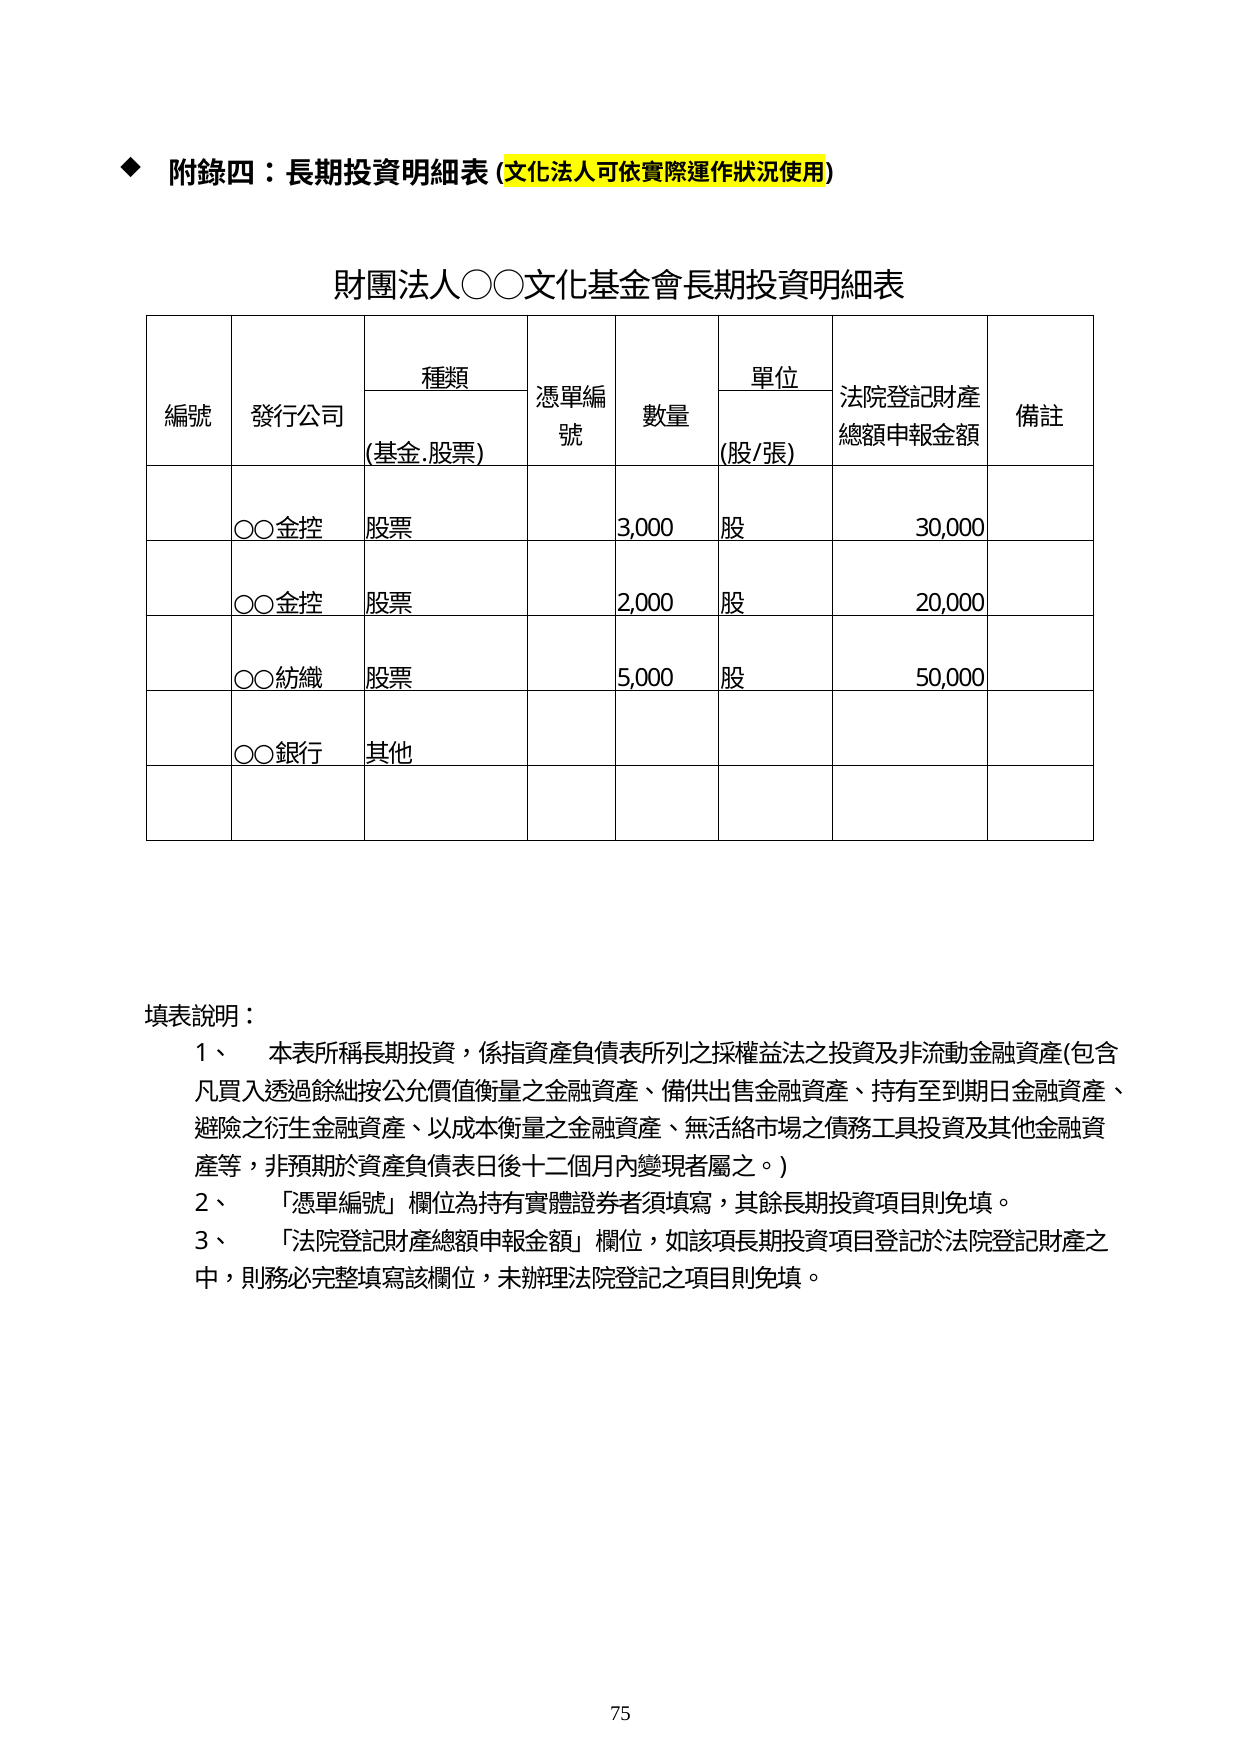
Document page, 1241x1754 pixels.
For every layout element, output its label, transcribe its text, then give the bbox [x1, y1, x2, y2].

table_header 發行公司 [232, 316, 364, 464]
table_cell [528, 466, 615, 539]
table_header 憑單編號 [528, 316, 615, 464]
table_cell ○○金控 [232, 466, 364, 539]
table_cell [528, 766, 615, 839]
table_cell 股 [719, 616, 832, 689]
table_cell 其他 [365, 691, 527, 764]
table_cell [147, 616, 231, 689]
table_cell [616, 766, 718, 839]
list 「憑單編號」欄位為持有實體證券者須填寫，其餘長期投資項目則免填。 [194, 1177, 1122, 1214]
table_cell [528, 616, 615, 689]
table_cell 30,000 [833, 466, 987, 539]
table_cell [719, 766, 832, 839]
text 財團法人○○文化基金會長期投資明細表 [118, 239, 1122, 314]
table_header 編號 [147, 316, 231, 464]
table_cell 20,000 [833, 541, 987, 614]
table_cell [528, 541, 615, 614]
table_cell [988, 766, 1093, 839]
list 「法院登記財產總額申報金額」欄位，如該項長期投資項目登記於法院登記財產之中，則務必完整填寫該欄位，未辦理法院登記之項目則免填。 [194, 1214, 1122, 1289]
table_cell [528, 691, 615, 764]
table_cell [147, 466, 231, 539]
table_cell [988, 466, 1093, 539]
table_cell [232, 766, 364, 839]
list 附錄四：長期投資明細表 (文化法人可依實際運作狀況使用) [118, 127, 1122, 202]
table_cell [616, 691, 718, 764]
table_cell 股 [719, 541, 832, 614]
table_cell (股/張) [719, 391, 832, 464]
table_cell 股票 [365, 541, 527, 614]
table_header 備註 [988, 316, 1093, 464]
table_cell ○○紡織 [232, 616, 364, 689]
table_cell [147, 766, 231, 839]
table_cell 50,000 [833, 616, 987, 689]
table_header 數量 [616, 316, 718, 464]
table_cell (基金.股票) [365, 391, 527, 464]
table_cell [719, 691, 832, 764]
table_cell [147, 691, 231, 764]
table_cell [988, 691, 1093, 764]
table_header 種類 [365, 316, 527, 389]
table_cell 股票 [365, 466, 527, 539]
table_cell [988, 616, 1093, 689]
table_cell ○○金控 [232, 541, 364, 614]
list 本表所稱長期投資，係指資產負債表所列之採權益法之投資及非流動金融資產(包含凡買入透過餘絀按公允價值衡量之金融資產、備供出售金融資產、持有至到期日金融資產、避險之衍生金融資產、以成本衡量之金融資產、無活絡市場之債務工具投資及其他金融資產等，非預期於資產負債表日後十二個月內變現者屬之。) [194, 1027, 1122, 1177]
table_cell 5,000 [616, 616, 718, 689]
table_header 法院登記財產總額申報金額 [833, 316, 987, 464]
text 填表說明： [144, 989, 1122, 1027]
table_cell 股票 [365, 616, 527, 689]
table_cell [988, 541, 1093, 614]
table_cell 3,000 [616, 466, 718, 539]
table_cell [147, 541, 231, 614]
table_cell [365, 766, 527, 839]
table_cell [833, 766, 987, 839]
table_cell [833, 691, 987, 764]
table_header 單位 [719, 316, 832, 389]
table_cell 股 [719, 466, 832, 539]
table_cell ○○銀行 [232, 691, 364, 764]
table_cell 2,000 [616, 541, 718, 614]
